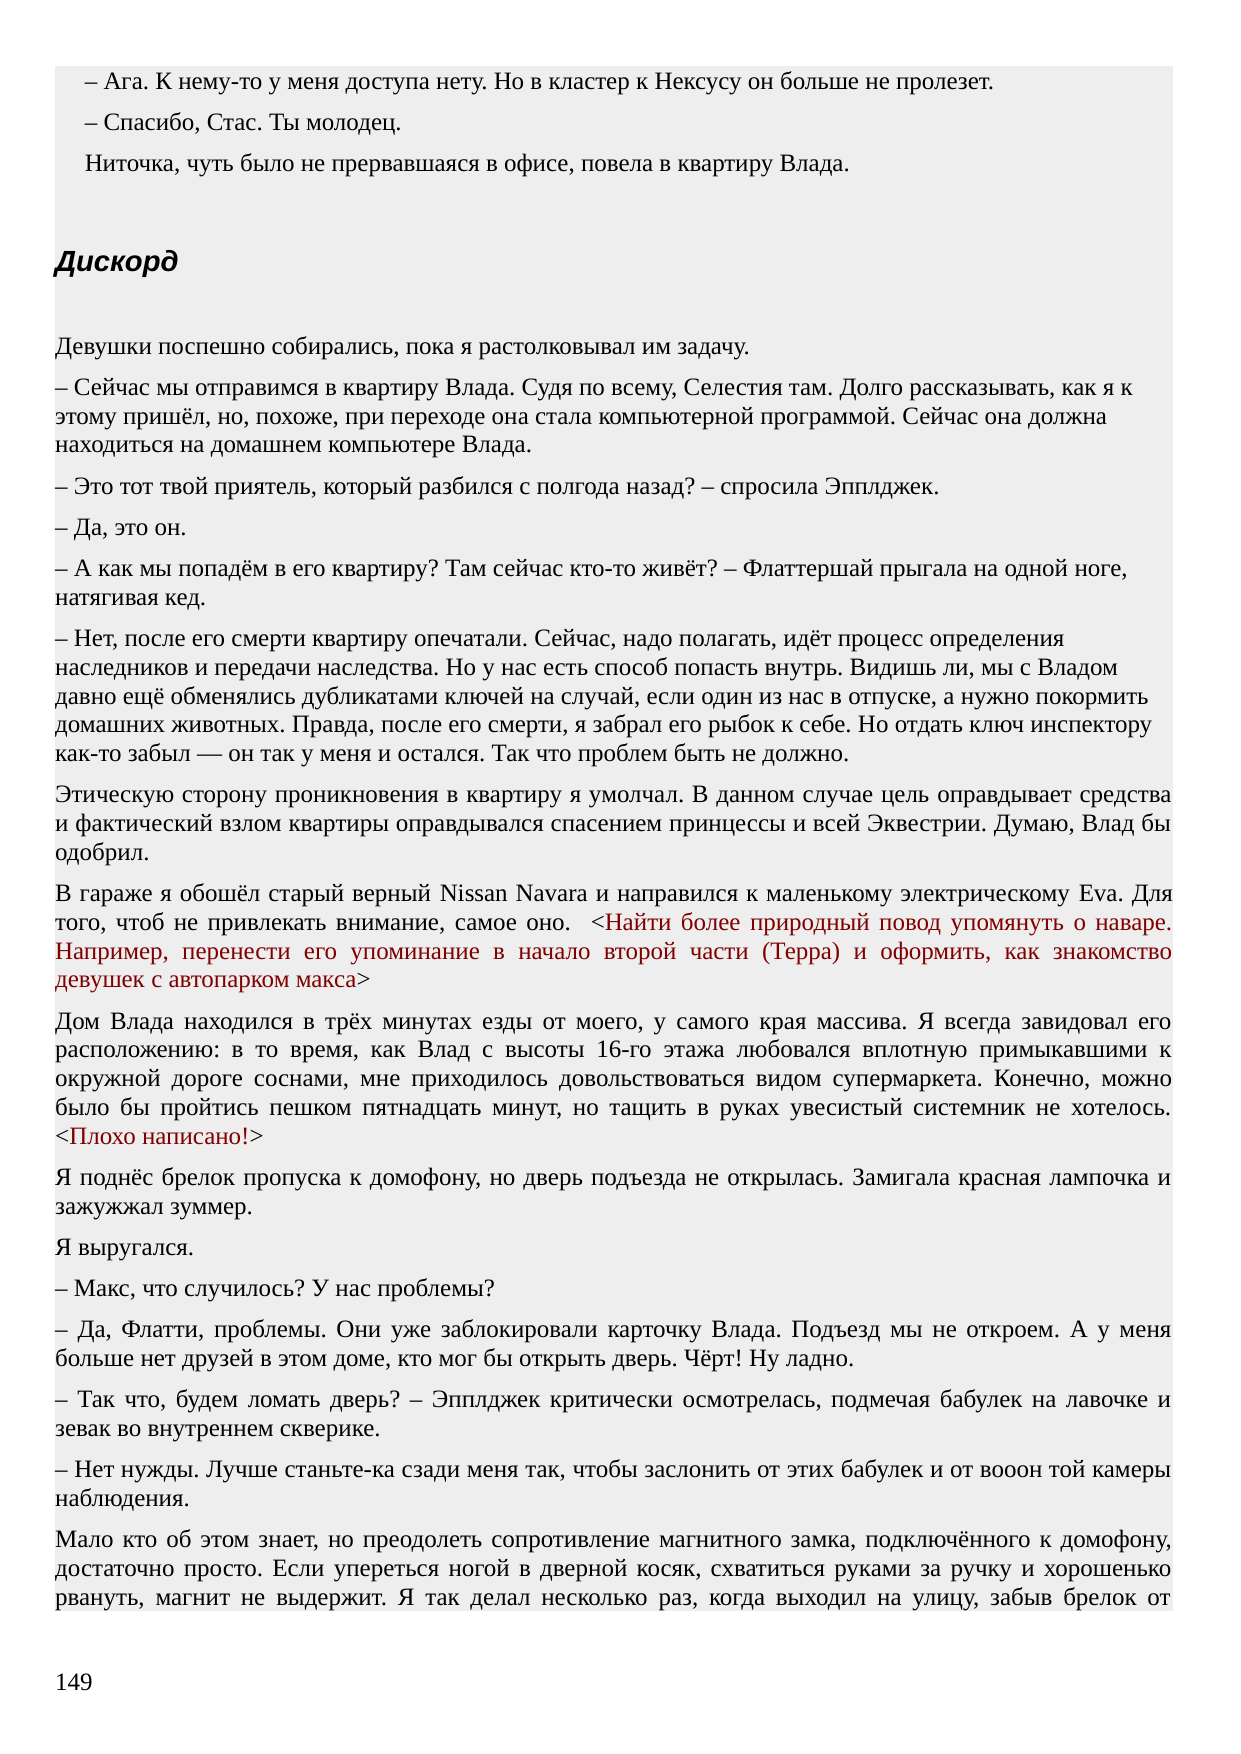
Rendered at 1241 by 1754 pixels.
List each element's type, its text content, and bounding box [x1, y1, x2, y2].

subtitle Дискорд [55, 243, 1173, 277]
text Я поднёс брелок пропуска к домофону, но дверь подъезда не открылась. Замигала красная лампочка и зажужжал зуммер. [55, 1162, 1173, 1219]
text Дом Влада находился в трёх минутах езды от моего, у самого края массива. Я всегда завидовал его расположению: в то время, как Влад с высоты 16-го этажа любовался вплотную примыкавшими к окружной дороге соснами, мне приходилось довольствоваться видом супермаркета. Конечно, можно было бы пройтись пешком пятнадцать минут, но тащить в руках увесистый системник не хотелось. <Плохо написано!> [55, 1006, 1173, 1149]
text Я выругался. [55, 1232, 1173, 1261]
text – Нет нужды. Лучше станьте-ка сзади меня так, чтобы заслонить от этих бабулек и от вооон той камеры наблюдения. [55, 1454, 1173, 1512]
text В гараже я обошёл старый верный Nissan Navara и направился к маленькому электрическому Eva. Для того, чтоб не привлекать внимание, самое оно. <Найти более природный повод упомянуть о наваре. Например, перенести его упоминание в начало второй части (Терра) и оформить, как знакомство девушек с автопарком макса> [55, 878, 1173, 993]
text Девушки поспешно собирались, пока я растолковывал им задачу. [55, 331, 1173, 359]
text – Так что, будем ломать дверь? – Эпплджек критически осмотрелась, подмечая бабулек на лавочке и зевак во внутреннем скверике. [55, 1384, 1173, 1442]
text – Сейчас мы отправимся в квартиру Влада. Судя по всему, Селестия там. Долго рассказывать, как я к этому пришёл, но, похоже, при переходе она стала компьютерной программой. Сейчас она должна находиться на домашнем компьютере Влада. [55, 372, 1173, 458]
list Мало кто об этом знает, но преодолеть сопротивление магнитного замка, подключённого к домофону, достаточно просто. Если упереться ногой в дверной косяк, схватиться руками за ручку и хорошенько рвануть, магнит не выдержит. Я так делал несколько раз, когда выходил на улицу, забыв брелок от [55, 1524, 1173, 1611]
text – Да, Флатти, проблемы. Они уже заблокировали карточку Влада. Подъезд мы не откроем. А у меня больше нет друзей в этом доме, кто мог бы открыть дверь. Чёрт! Ну ладно. [55, 1314, 1173, 1372]
text Ниточка, чуть было не прервавшаяся в офисе, повела в квартиру Влада. [55, 148, 1173, 177]
text – Ага. К нему-то у меня доступа нету. Но в кластер к Нексусу он больше не пролезет. [55, 66, 1173, 95]
text – А как мы попадём в его квартиру? Там сейчас кто-то живёт? – Флаттершай прыгала на одной ноге, натягивая кед. [55, 553, 1173, 611]
text Этическую сторону проникновения в квартиру я умолчал. В данном случае цель оправдывает средства и фактический взлом квартиры оправдывался спасением принцессы и всей Эквестрии. Думаю, Влад бы одобрил. [55, 779, 1173, 866]
text – Макс, что случилось? У нас проблемы? [55, 1273, 1173, 1302]
text – Нет, после его смерти квартиру опечатали. Сейчас, надо полагать, идёт процесс определения наследников и передачи наследства. Но у нас есть способ попасть внутрь. Видишь ли, мы с Владом давно ещё обменялись дубликатами ключей на случай, если один из нас в отпуске, а нужно покормить домашних животных. Правда, после его смерти, я забрал его рыбок к себе. Но отдать ключ инспектору как-то забыл — он так у меня и остался. Так что проблем быть не должно. [55, 623, 1173, 767]
text – Это тот твой приятель, который разбился с полгода назад? – спросила Эпплджек. [55, 471, 1173, 499]
text – Да, это он. [55, 512, 1173, 541]
text – Спасибо, Стас. Ты молодец. [55, 107, 1173, 136]
